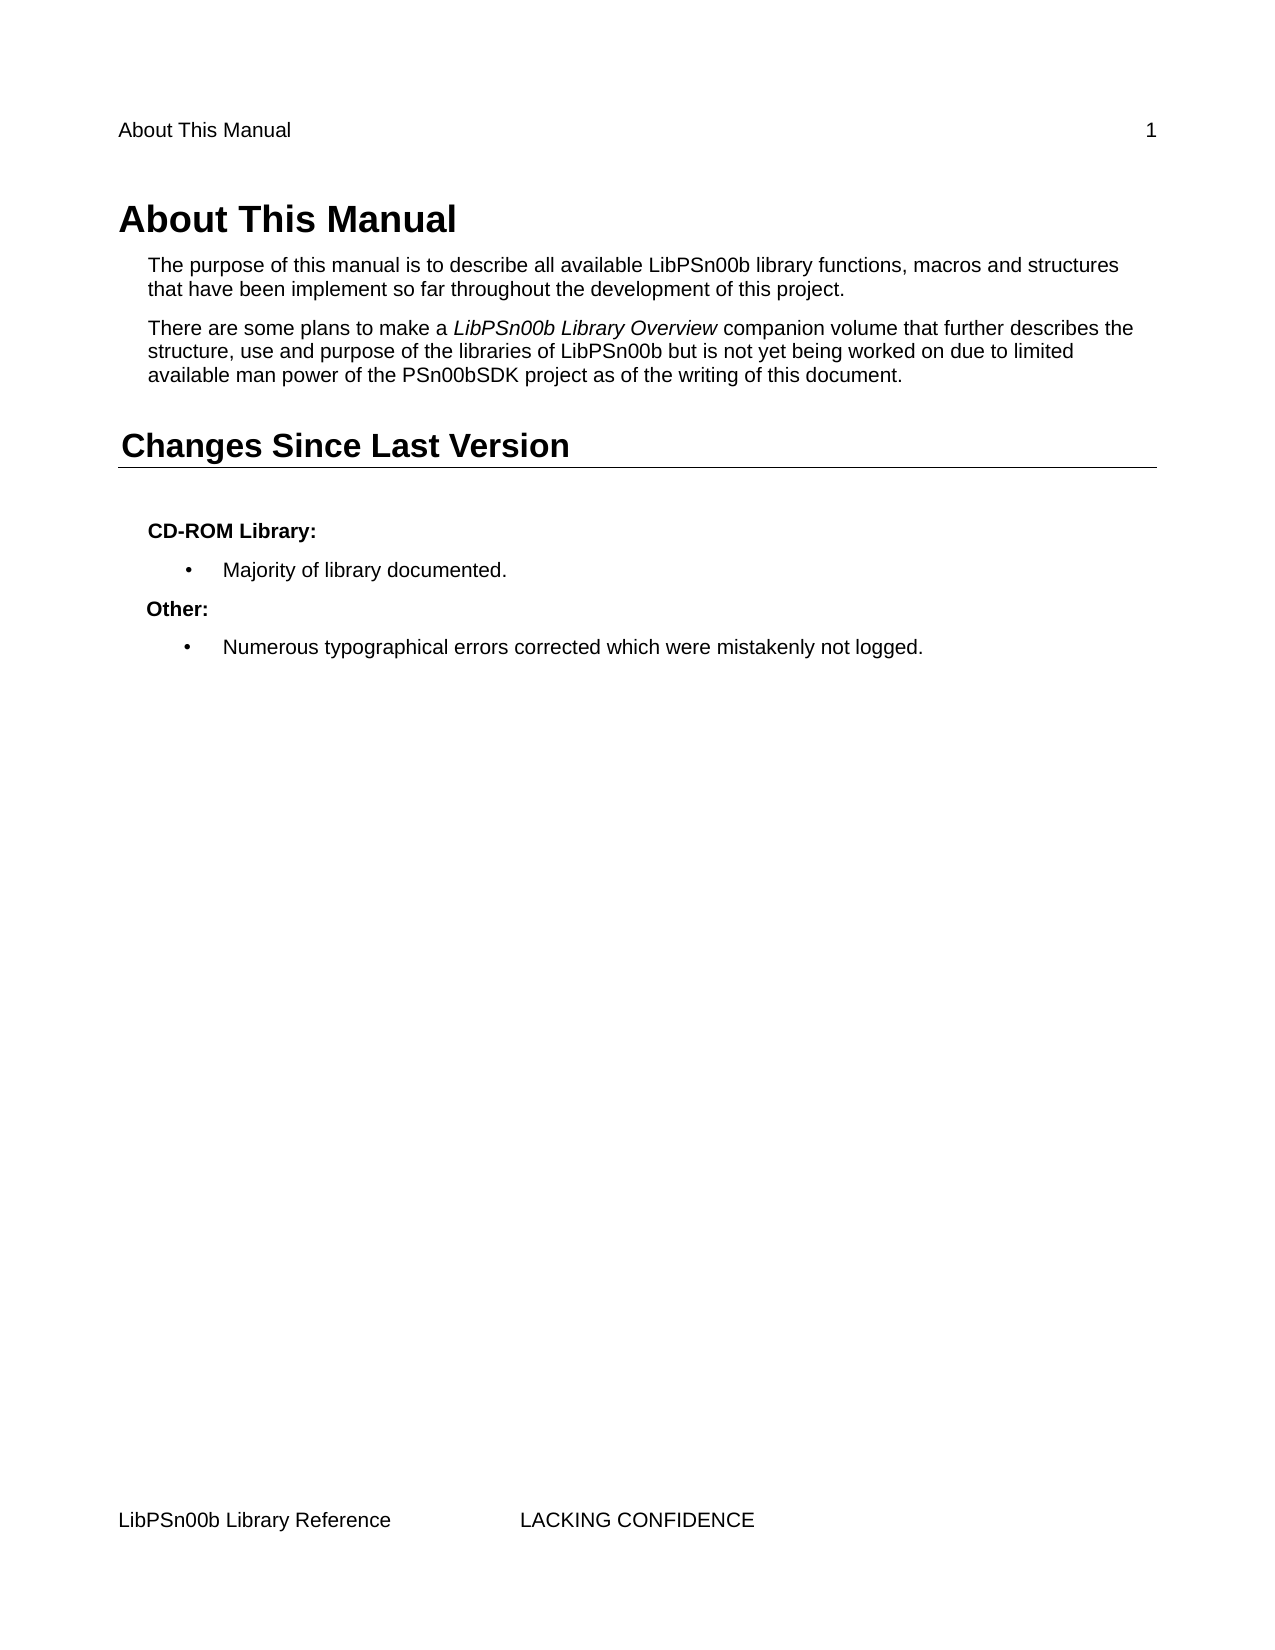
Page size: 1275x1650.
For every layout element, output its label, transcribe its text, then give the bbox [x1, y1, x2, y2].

list Other: [146, 596, 1157, 620]
text The purpose of this manual is to describe all available LibPSn00b library functions, macros and structures that have been implement so far throughout the development of this project. [148, 253, 1157, 301]
subtitle About This Manual [118, 197, 1157, 240]
subtitle Changes Since Last Version [118, 423, 1157, 467]
list Numerous typographical errors corrected which were mistakenly not logged. [146, 635, 1157, 659]
list Majority of library documented. [185, 557, 1157, 582]
text There are some plans to make a LibPSn00b Library Overview companion volume that further describes the structure, use and purpose of the libraries of LibPSn00b but is not yet being worked on due to limited available man power of the PSn00bSDK project as of the writing of this document. [148, 315, 1157, 387]
text CD-ROM Library: [148, 519, 1157, 543]
